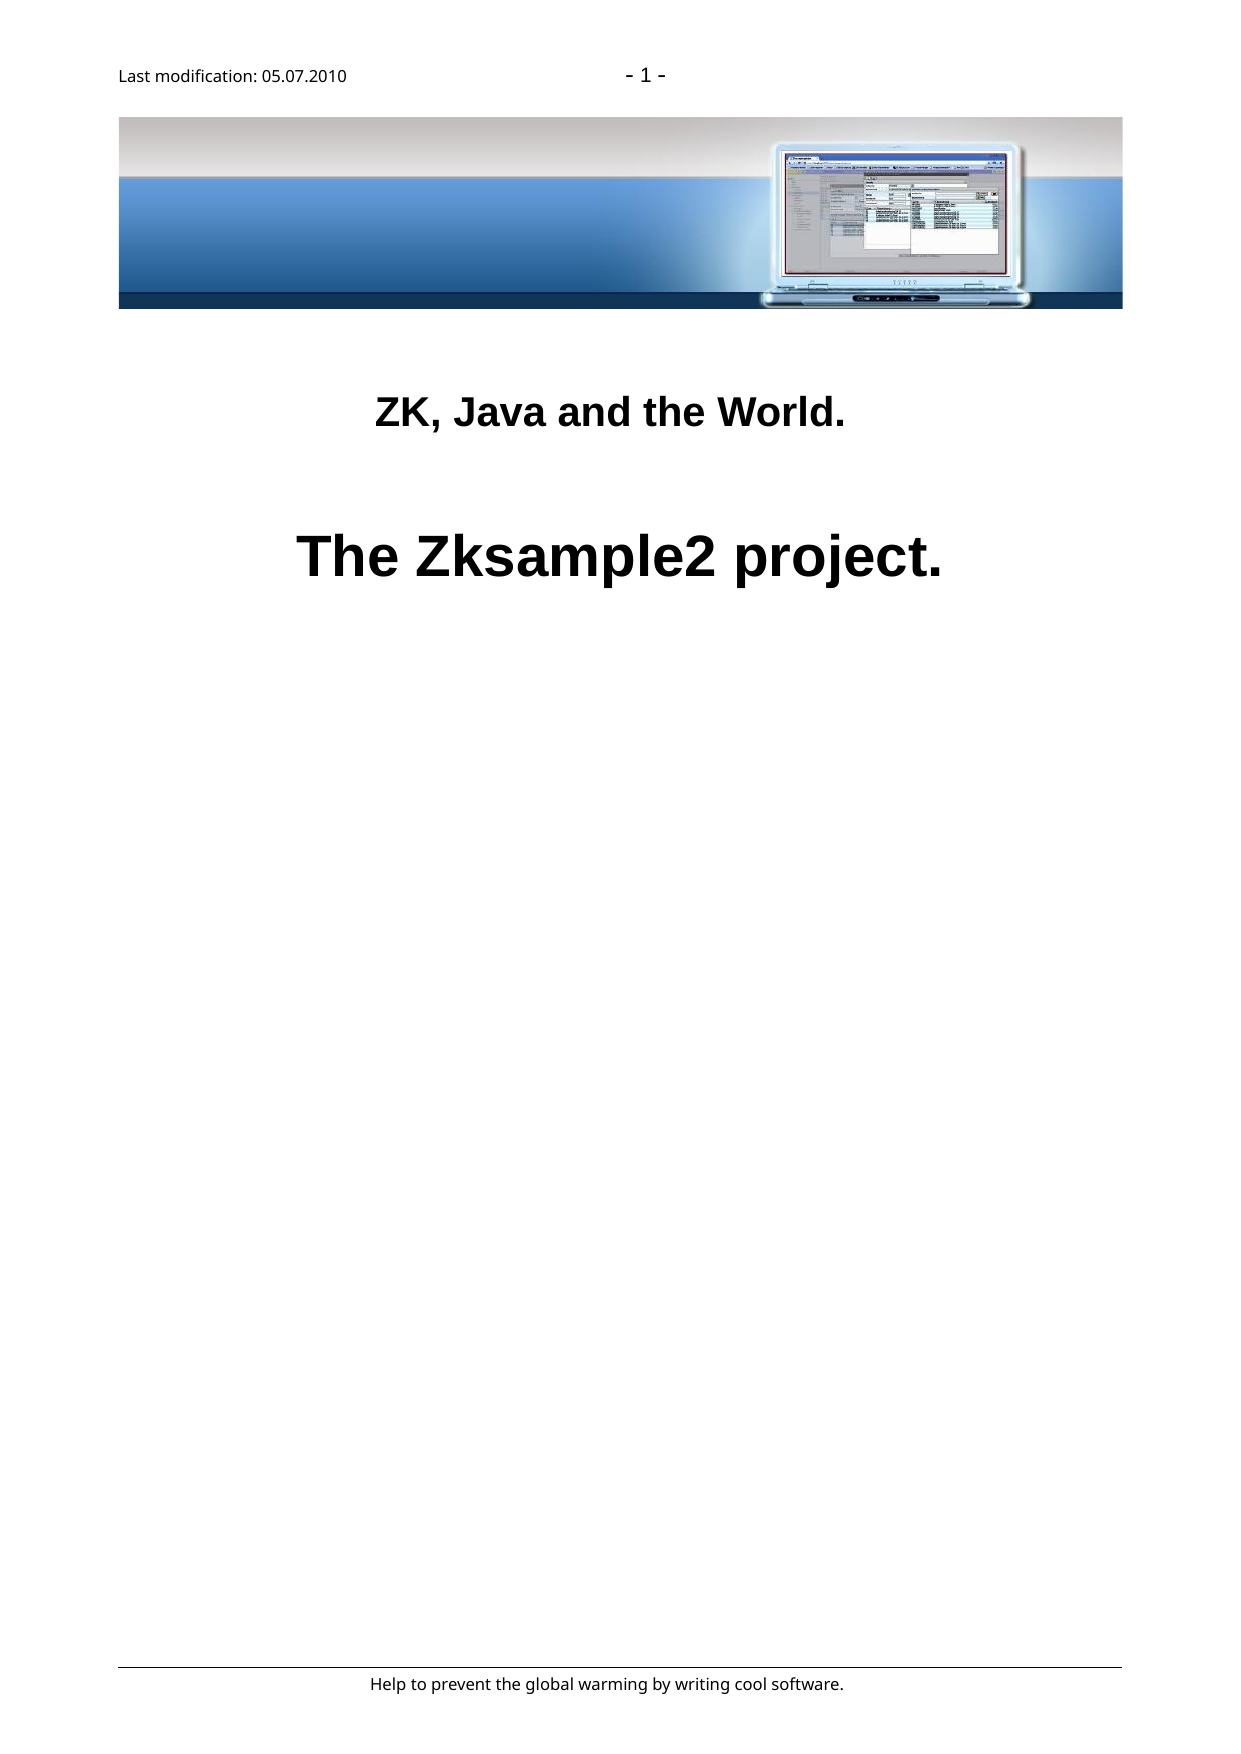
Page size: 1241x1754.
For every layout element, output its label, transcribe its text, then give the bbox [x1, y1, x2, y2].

picture [118, 117, 1123, 309]
text The Zksample2 project. [118, 522, 1122, 589]
text ZK, Java and the World. [118, 388, 1122, 436]
